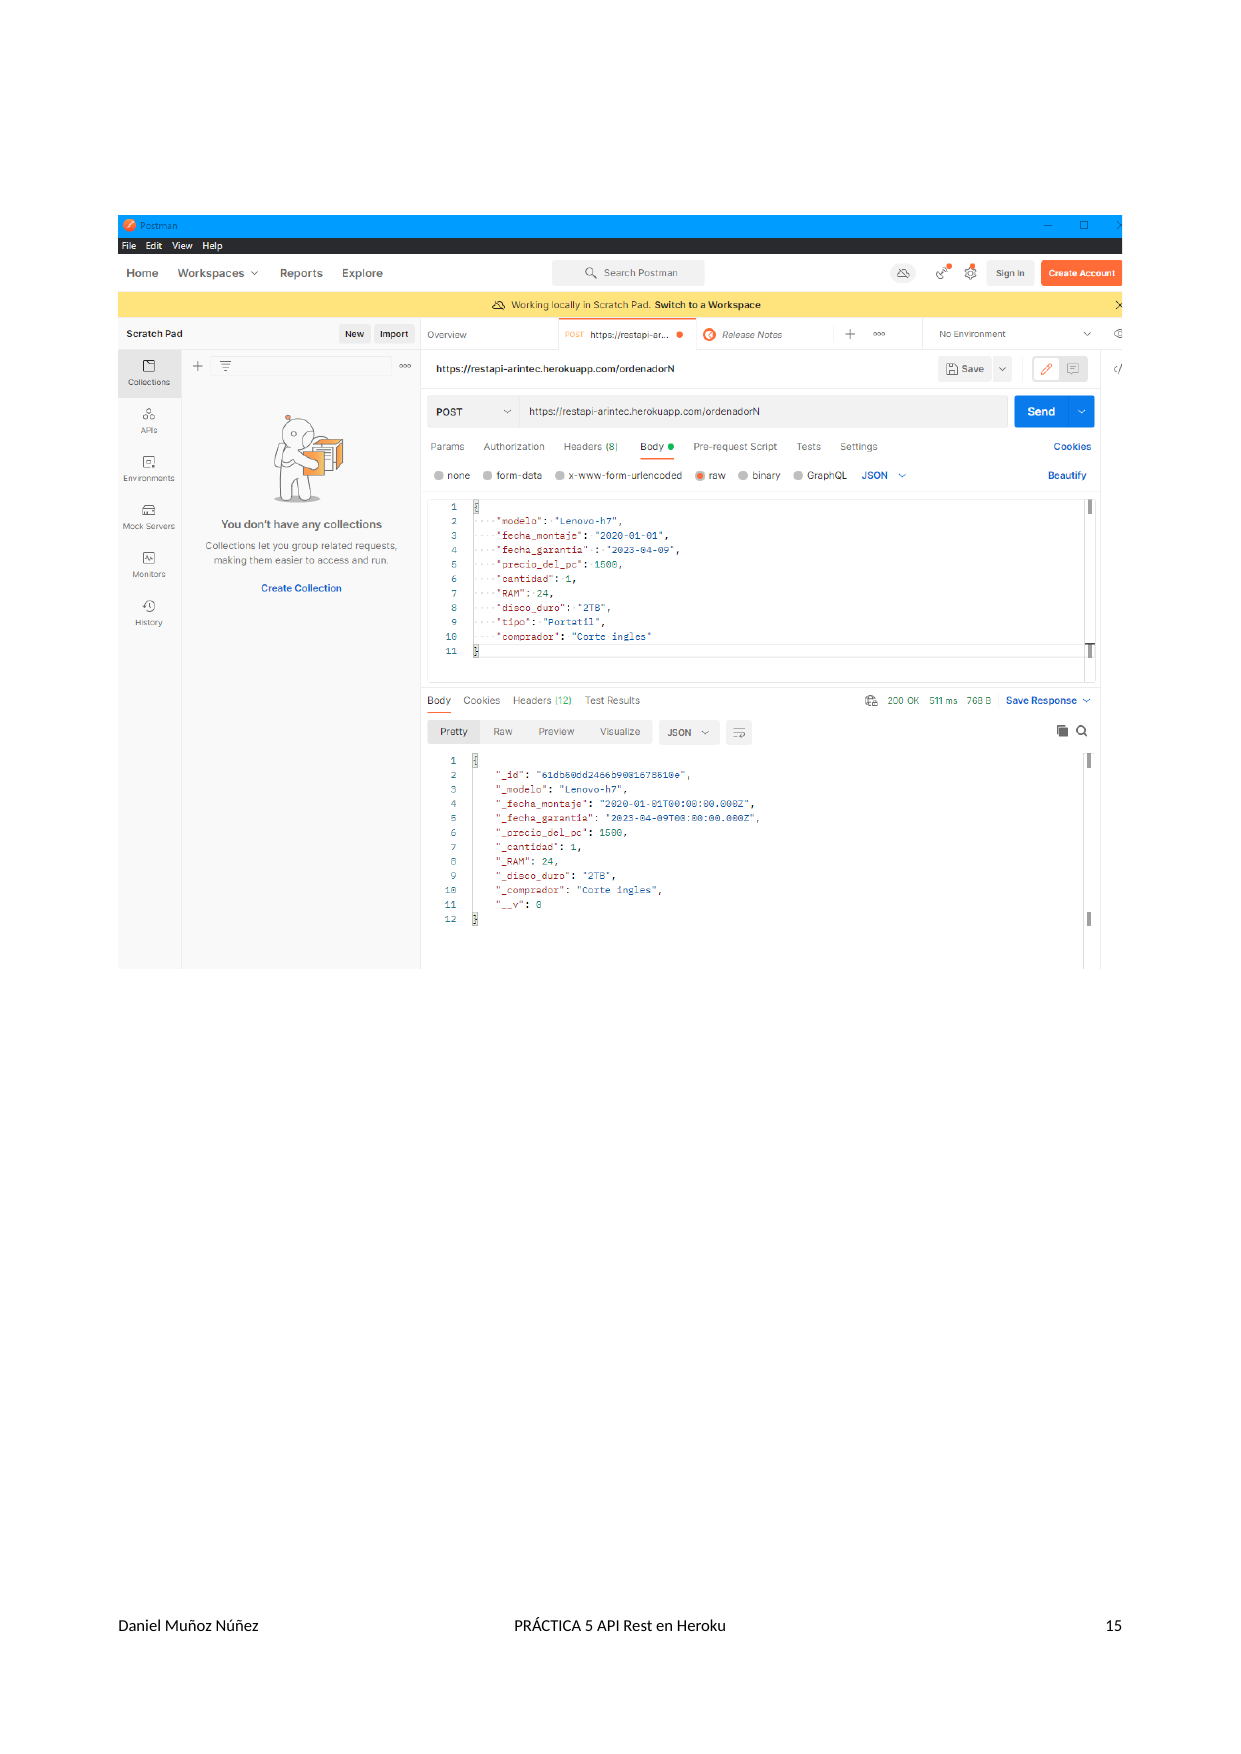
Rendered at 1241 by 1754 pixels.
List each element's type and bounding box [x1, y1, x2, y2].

picture [118, 215, 1123, 969]
